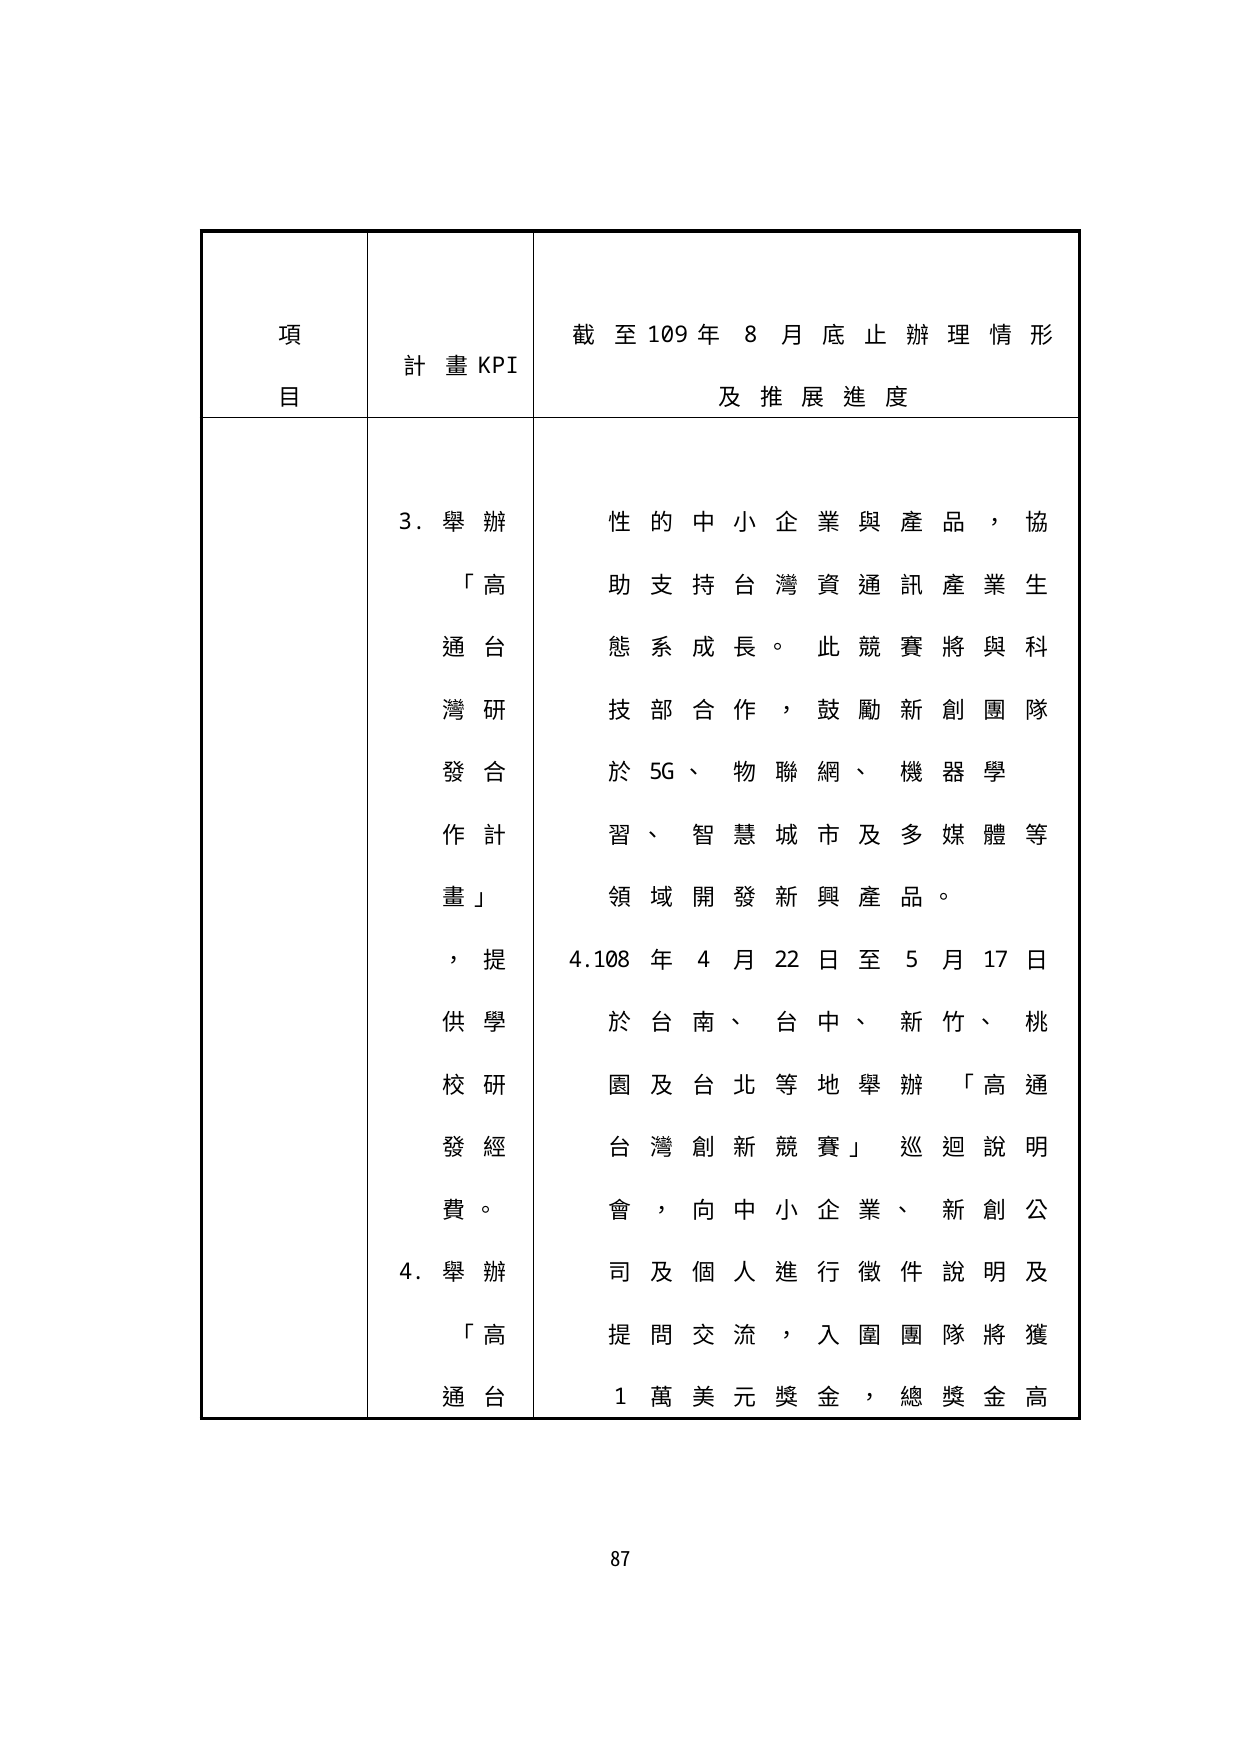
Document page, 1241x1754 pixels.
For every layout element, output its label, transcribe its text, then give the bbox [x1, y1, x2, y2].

table_header 截至109年8月底止辦理情形及推展進度 [534, 233, 1078, 417]
table_cell [203, 418, 367, 1417]
table_cell 性的中小企業與產品，協助支持台灣資通訊產業生態系成長。此競賽將與科技部合作，鼓勵新創團隊於5G、物聯網、機器學習、智慧城市及多媒體等領域開發新興產品。 4.108年4月22日至5月17日於台南、台中、新竹、桃園及台北等地舉辦「高通台灣創新競賽」巡迴說明會，向中小企業、新創公司及個人進行徵件說明及提問交流，入圍團隊將獲1萬美元獎金，總獎金高 [534, 418, 1078, 1417]
table_header 項 目 [203, 233, 367, 417]
table_header 計畫KPI [368, 233, 533, 417]
table_cell 3.舉辦「高通台灣研發合作計畫」，提供學校研發經費。 4.舉辦「高通台 [368, 418, 533, 1417]
